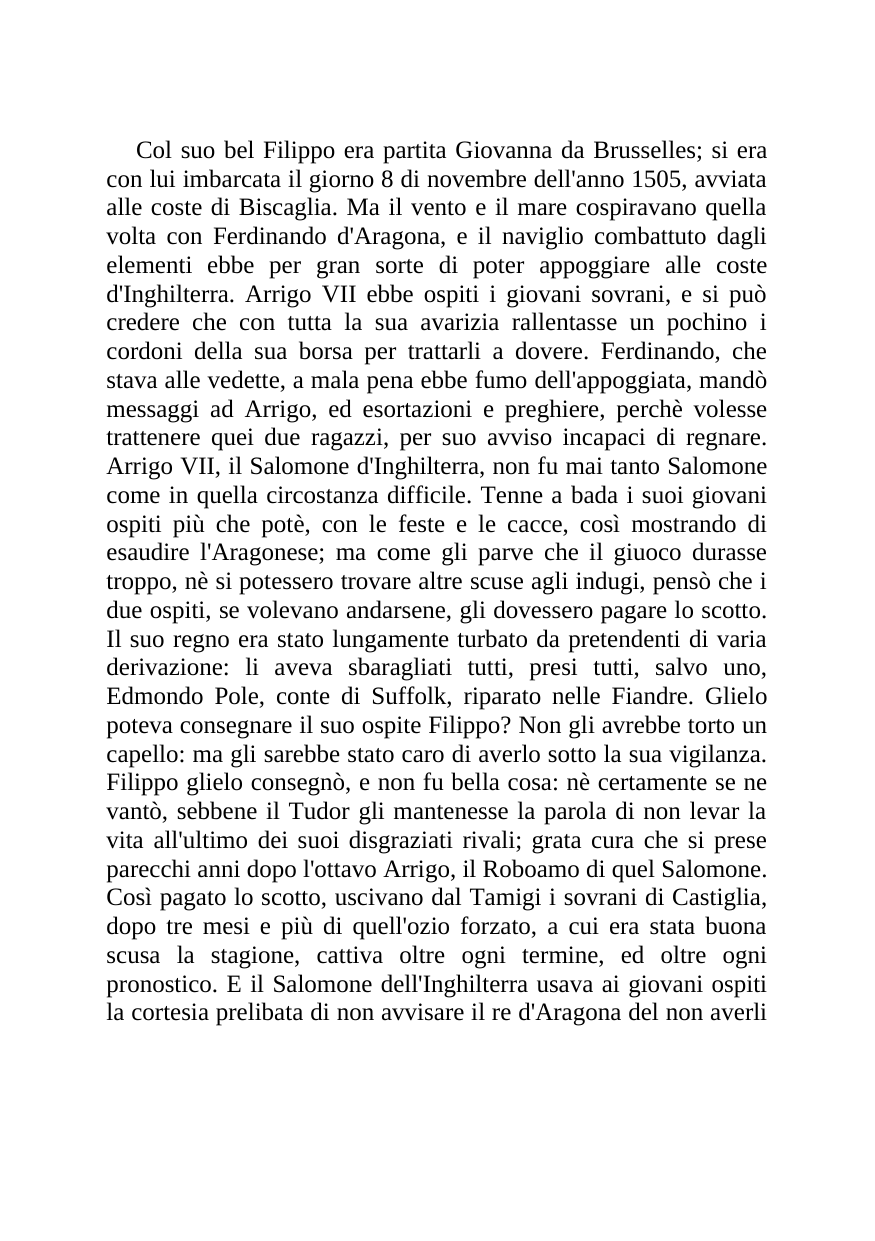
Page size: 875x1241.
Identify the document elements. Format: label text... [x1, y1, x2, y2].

text Col suo bel Filippo era partita Giovanna da Brusselles; si era con lui imbarcata il giorno 8 di novembre dell'anno 1505, avviata alle coste di Biscaglia. Ma il vento e il mare cospiravano quella volta con Ferdinando d'Aragona, e il naviglio combattuto dagli elementi ebbe per gran sorte di poter appoggiare alle coste d'Inghilterra. Arrigo VII ebbe ospiti i giovani sovrani, e si può credere che con tutta la sua avarizia rallentasse un pochino i cordoni della sua borsa per trattarli a dovere. Ferdinando, che stava alle vedette, a mala pena ebbe fumo dell'appoggiata, mandò messaggi ad Arrigo, ed esortazioni e preghiere, perchè volesse trattenere quei due ragazzi, per suo avviso incapaci di regnare. Arrigo VII, il Salomone d'Inghilterra, non fu mai tanto Salomone come in quella circostanza difficile. Tenne a bada i suoi giovani ospiti più che potè, con le feste e le cacce, così mostrando di esaudire l'Aragonese; ma come gli parve che il giuoco durasse troppo, nè si potessero trovare altre scuse agli indugi, pensò che i due ospiti, se volevano andarsene, gli dovessero pagare lo scotto. Il suo regno era stato lungamente turbato da pretendenti di varia derivazione: li aveva sbaragliati tutti, presi tutti, salvo uno, Edmondo Pole, conte di Suffolk, riparato nelle Fiandre. Glielo poteva consegnare il suo ospite Filippo? Non gli avrebbe torto un capello: ma gli sarebbe stato caro di averlo sotto la sua vigilanza. Filippo glielo consegnò, e non fu bella cosa: nè certamente se ne vantò, sebbene il Tudor gli mantenesse la parola di non levar la vita all'ultimo dei suoi disgraziati rivali; grata cura che si prese parecchi anni dopo l'ottavo Arrigo, il Roboamo di quel Salomone. Così pagato lo scotto, uscivano dal Tamigi i sovrani di Castiglia, dopo tre mesi e più di quell'ozio forzato, a cui era stata buona scusa la stagione, cattiva oltre ogni termine, ed oltre ogni pronostico. E il Salomone dell'Inghilterra usava ai giovani ospiti la cortesia prelibata di non avvisare il re d'Aragona del non averli [106, 135, 768, 1026]
